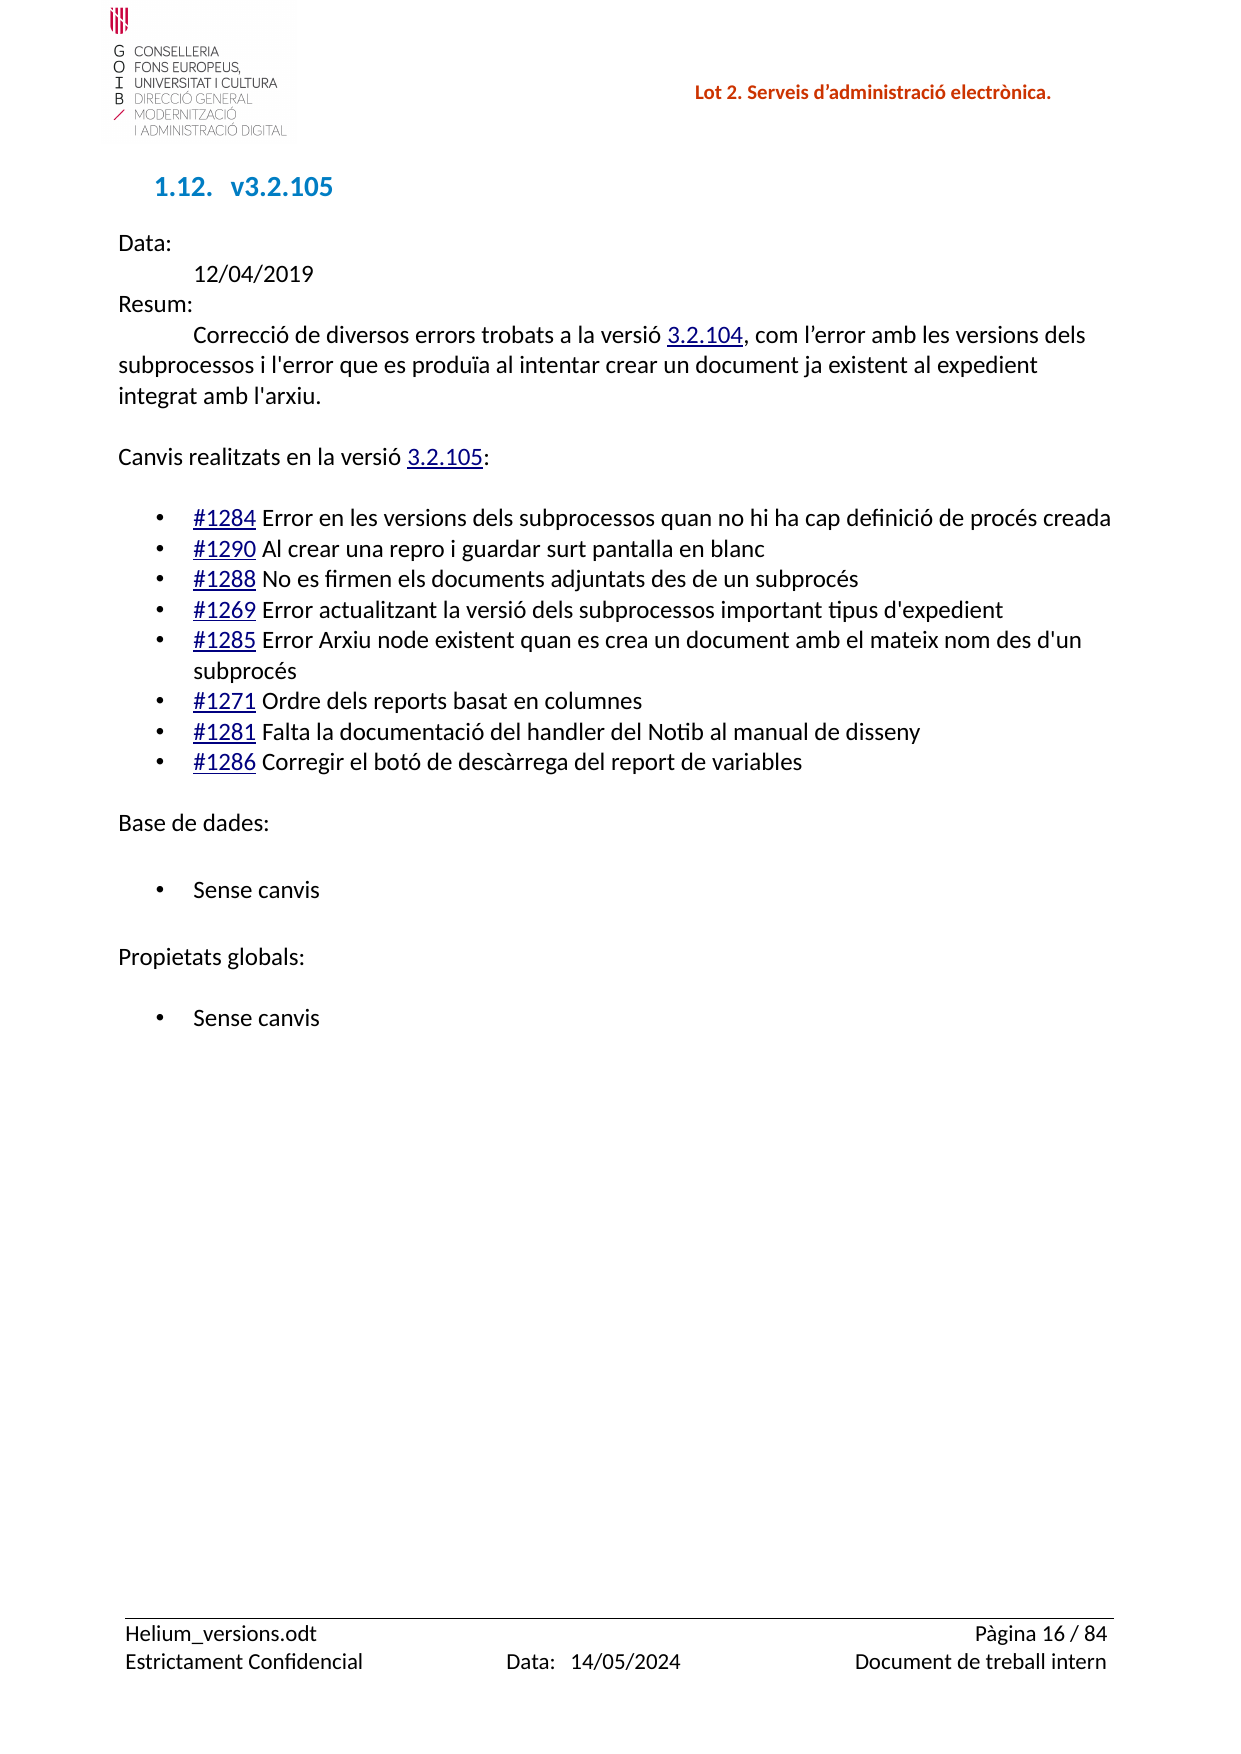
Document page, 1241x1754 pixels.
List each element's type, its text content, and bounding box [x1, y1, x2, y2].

list #1271 Ordre dels reports basat en columnes [156, 685, 1122, 716]
list Sense canvis [156, 874, 1122, 905]
text Canvis realitzats en la versió 3.2.105: [118, 441, 1122, 472]
text Base de dades: [118, 807, 1122, 838]
picture [100, 0, 297, 144]
text 12/04/2019 [118, 258, 1122, 289]
list #1288 No es firmen els documents adjuntats des de un subprocés [156, 563, 1122, 594]
list Sense canvis [156, 1002, 1122, 1033]
list #1285 Error Arxiu node existent quan es crea un document amb el mateix nom des d'un subprocés [156, 624, 1122, 685]
text Data: [118, 228, 1122, 258]
list #1281 Falta la documentació del handler del Notib al manual de disseny [156, 716, 1122, 746]
text Correcció de diversos errors trobats a la versió 3.2.104, com l’error amb les versions dels subprocessos i l'error que es produïa al intentar crear un document ja existent al expedient integrat amb l'arxiu. [118, 319, 1122, 411]
text Resum: [118, 289, 1122, 319]
subtitle v3.2.105 [153, 168, 1122, 204]
list #1269 Error actualitzant la versió dels subprocessos important tipus d'expedient [156, 594, 1122, 624]
list #1290 Al crear una repro i guardar surt pantalla en blanc [156, 533, 1122, 563]
list #1284 Error en les versions dels subprocessos quan no hi ha cap definició de procés creada [156, 502, 1122, 533]
list #1286 Corregir el botó de descàrrega del report de variables [156, 746, 1122, 777]
text Propietats globals: [118, 941, 1122, 972]
